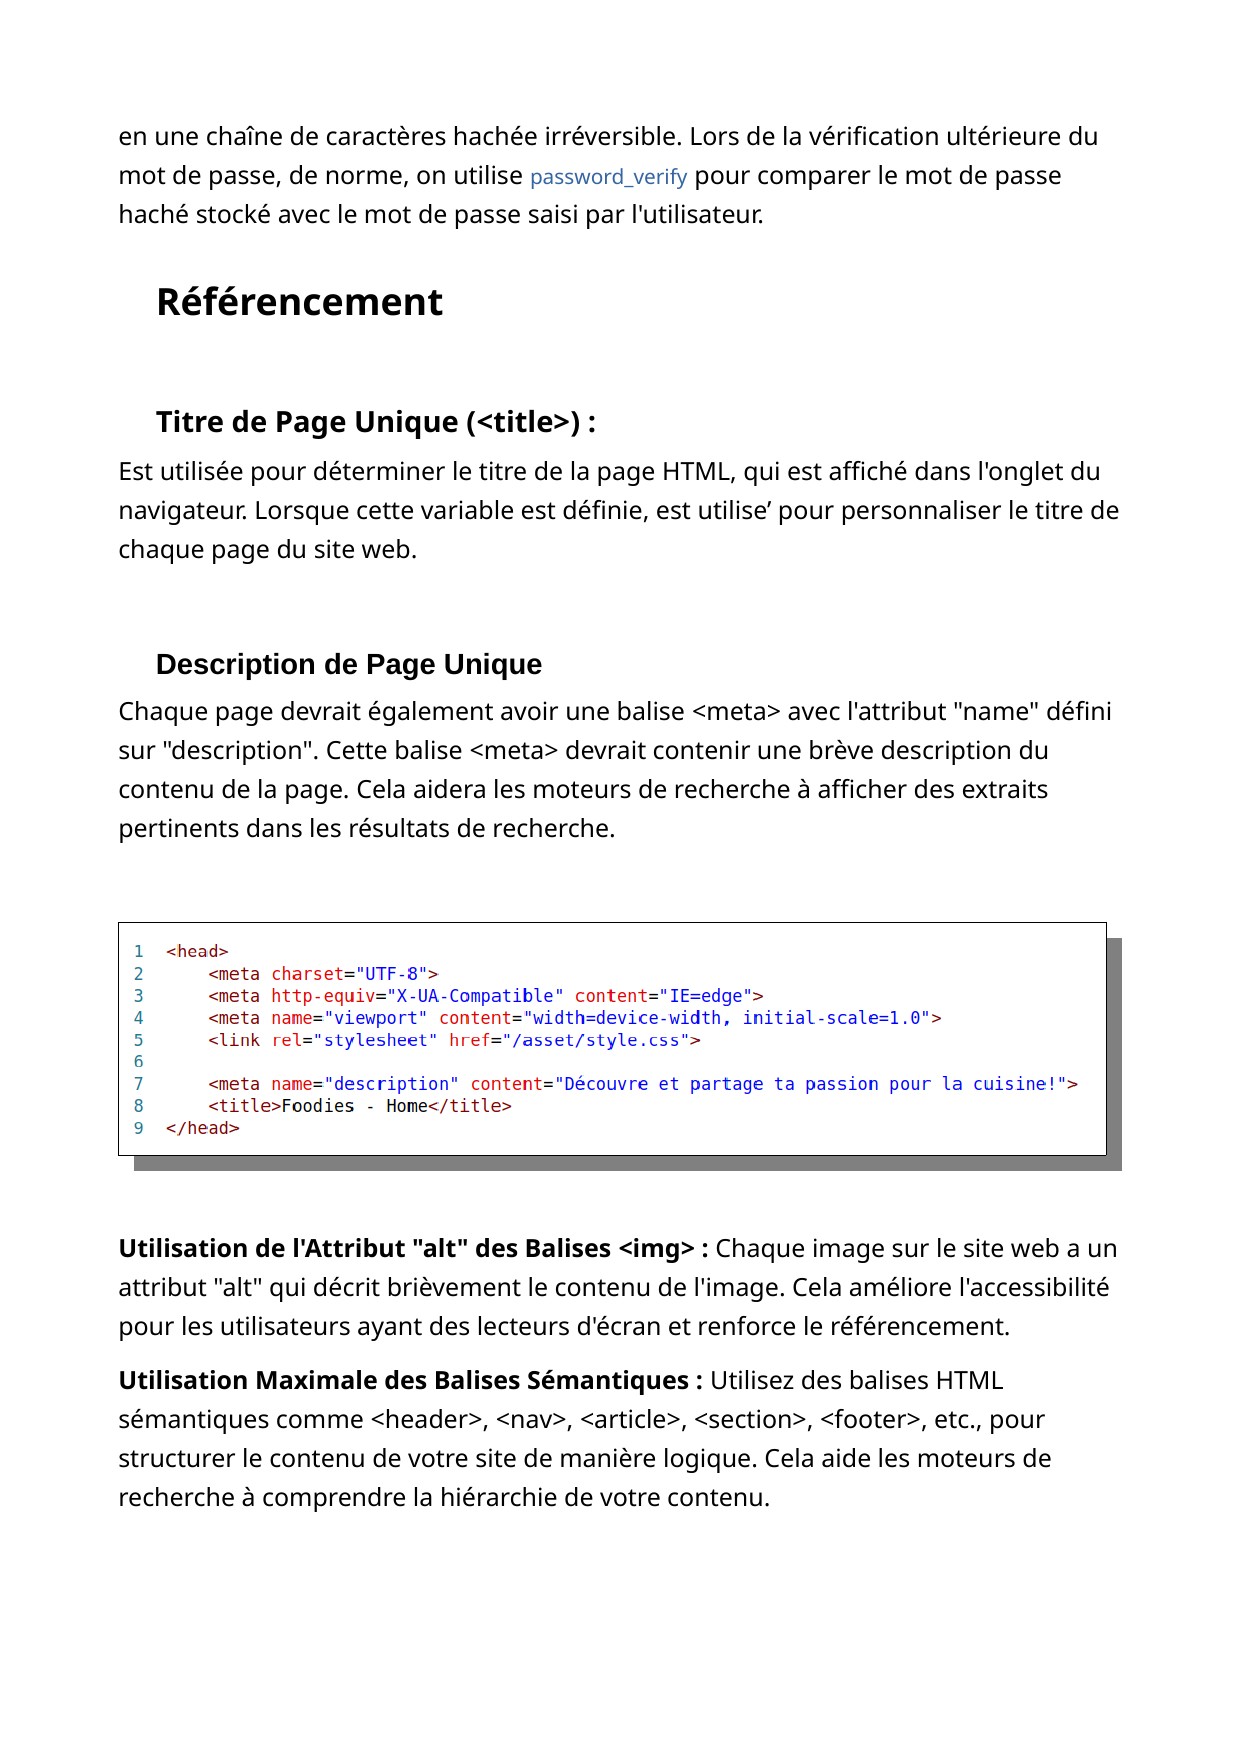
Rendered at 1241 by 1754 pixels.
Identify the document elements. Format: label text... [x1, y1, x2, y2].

picture [121, 924, 1103, 1152]
text Utilisation de l'Attribut "alt" des Balises <img> : Chaque image sur le site web a un attribut "alt" qui décrit brièvement le contenu de l'image. Cela améliore l'accessibilité pour les utilisateurs ayant des lecteurs d'écran et renforce le référencement. [118, 1230, 1122, 1343]
subtitle Description de Page Unique [156, 647, 1122, 681]
subtitle Référencement [156, 275, 1122, 326]
subtitle Titre de Page Unique (<title>) : [156, 401, 1122, 441]
text en une chaîne de caractères hachée irréversible. Lors de la vérification ultérieure du mot de passe, de norme, on utilise password_verify pour comparer le mot de passe haché stocké avec le mot de passe saisi par l'utilisateur. [118, 118, 1122, 231]
text Est utilisée pour déterminer le titre de la page HTML, qui est affiché dans l'onglet du navigateur. Lorsque cette variable est définie, est utilise’ pour personnaliser le titre de chaque page du site web. [118, 453, 1122, 566]
text Chaque page devrait également avoir une balise <meta> avec l'attribut "name" défini sur "description". Cette balise <meta> devrait contenir une brève description du contenu de la page. Cela aidera les moteurs de recherche à afficher des extraits pertinents dans les résultats de recherche. [118, 693, 1122, 845]
text Utilisation Maximale des Balises Sémantiques : Utilisez des balises HTML sémantiques comme <header>, <nav>, <article>, <section>, <footer>, etc., pour structurer le contenu de votre site de manière logique. Cela aide les moteurs de recherche à comprendre la hiérarchie de votre contenu. [118, 1362, 1122, 1514]
